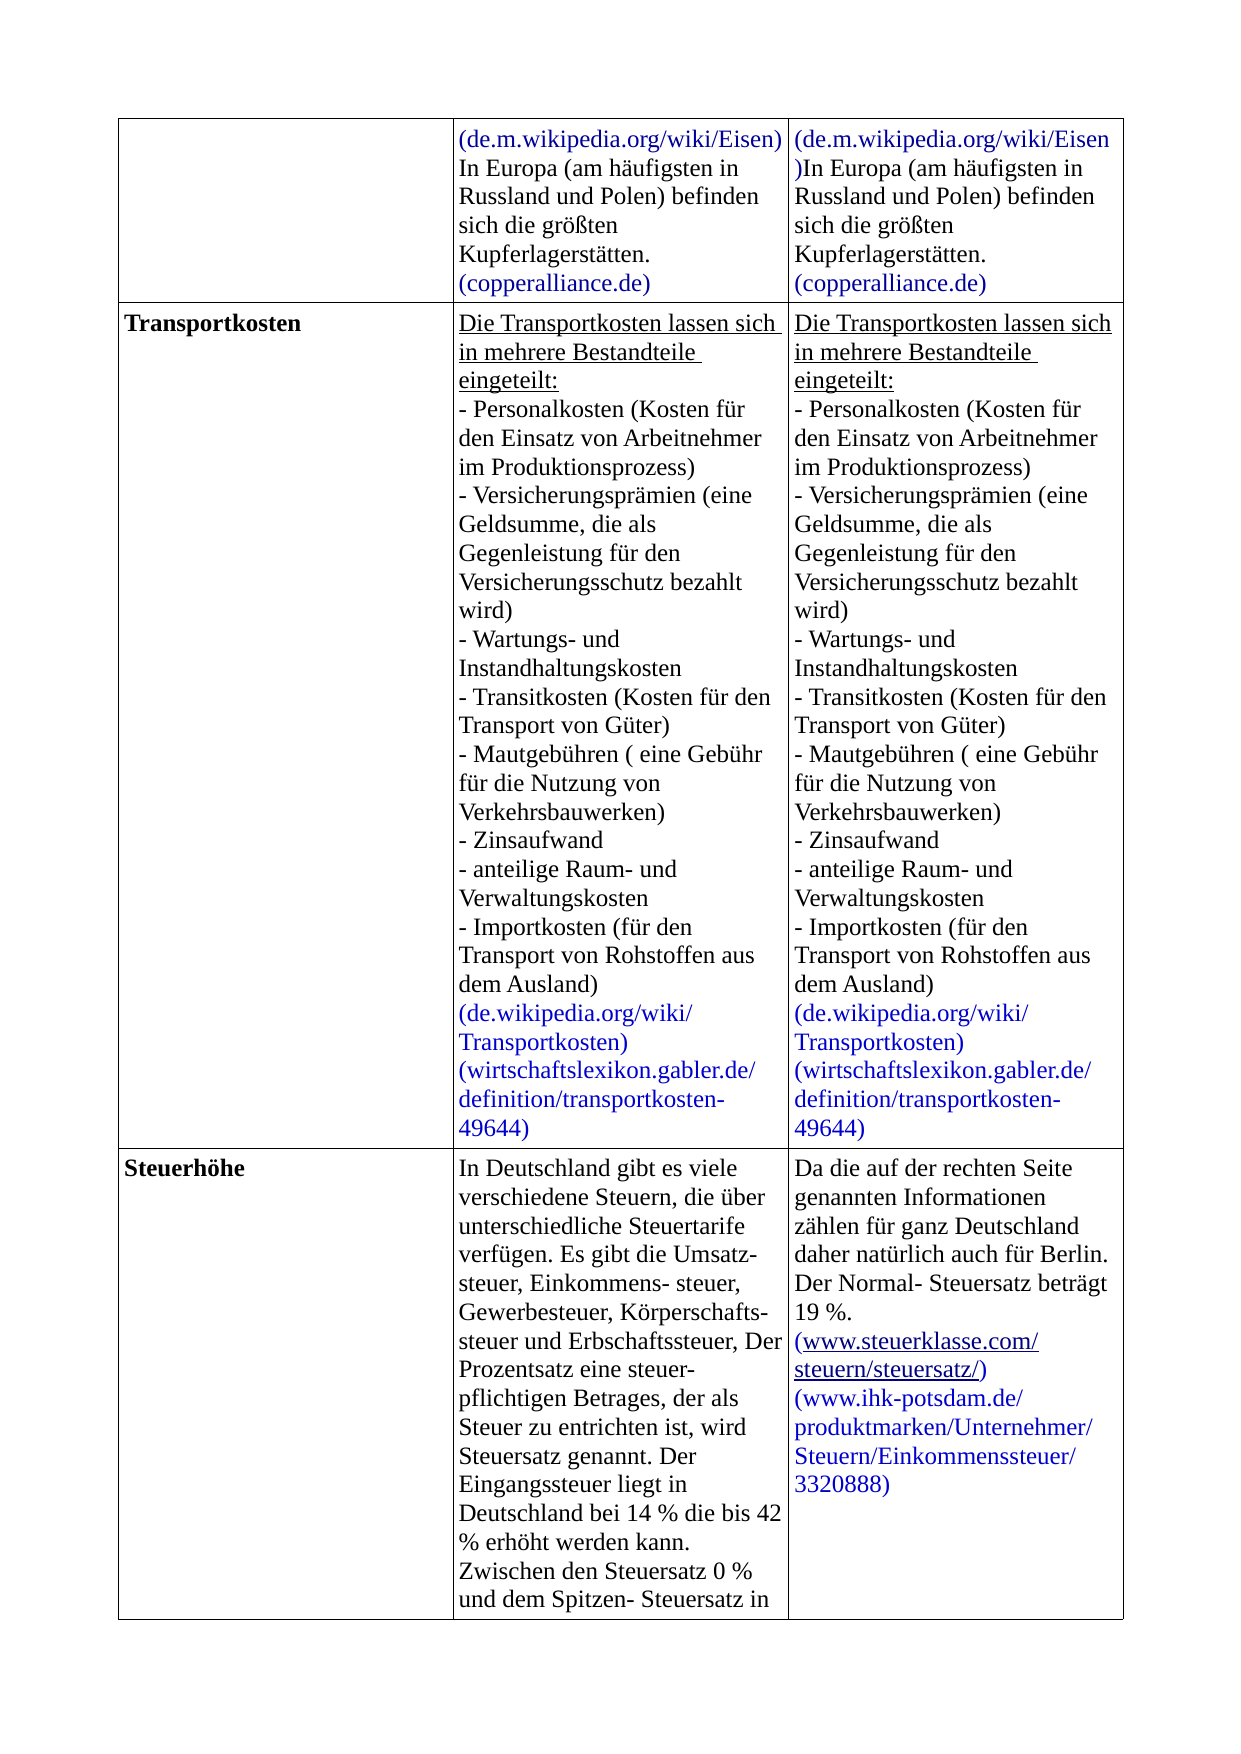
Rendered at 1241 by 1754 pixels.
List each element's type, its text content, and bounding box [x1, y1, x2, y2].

table_cell Steuerhöhe [119, 1149, 453, 1619]
table_cell [119, 119, 453, 302]
table_cell Die Transportkosten lassen sich in mehrere Bestandteile eingeteilt: - Personalkosten (Kosten für den Einsatz von Arbeitnehmer im Produktionsprozess) - Versicherungsprämien (eine Geldsumme, die als Gegenleistung für den Versicherungsschutz bezahlt wird) - Wartungs- und Instandhaltungskosten - Transitkosten (Kosten für den Transport von Güter) - Mautgebühren ( eine Gebühr für die Nutzung von Verkehrsbauwerken) - Zinsaufwand - anteilige Raum- und Verwaltungskosten - Importkosten (für den Transport von Rohstoffen aus dem Ausland) (de.wikipedia.org/wiki/Transportkosten) (wirtschaftslexikon.gabler.de/definition/transportkosten-49644) [789, 303, 1123, 1147]
table_cell Transportkosten [119, 303, 453, 1147]
table_cell Die Transportkosten lassen sich in mehrere Bestandteile eingeteilt: - Personalkosten (Kosten für den Einsatz von Arbeitnehmer im Produktionsprozess) - Versicherungsprämien (eine Geldsumme, die als Gegenleistung für den Versicherungsschutz bezahlt wird) - Wartungs- und Instandhaltungskosten - Transitkosten (Kosten für den Transport von Güter) - Mautgebühren ( eine Gebühr für die Nutzung von Verkehrsbauwerken) - Zinsaufwand - anteilige Raum- und Verwaltungskosten - Importkosten (für den Transport von Rohstoffen aus dem Ausland) (de.wikipedia.org/wiki/Transportkosten) (wirtschaftslexikon.gabler.de/definition/transportkosten-49644) [454, 303, 788, 1147]
table_cell In Deutschland gibt es viele verschiedene Steuern, die über unterschiedliche Steuertarife verfügen. Es gibt die Umsatz- steuer, Einkommens- steuer, Gewerbesteuer, Körperschafts- steuer und Erbschaftssteuer, Der Prozentsatz eine steuer- pflichtigen Betrages, der als Steuer zu entrichten ist, wird Steuersatz genannt. Der Eingangssteuer liegt in Deutschland bei 14 % die bis 42 % erhöht werden kann. Zwischen den Steuersatz 0 % und dem Spitzen- Steuersatz in [454, 1149, 788, 1619]
table_cell (de.m.wikipedia.org/wiki/Eisen)In Europa (am häufigsten in Russland und Polen) befinden sich die größten Kupferlagerstätten. (copperalliance.de) [454, 119, 788, 302]
table_cell (de.m.wikipedia.org/wiki/Eisen)In Europa (am häufigsten in Russland und Polen) befinden sich die größten Kupferlagerstätten. (copperalliance.de) [789, 119, 1123, 302]
table_cell Da die auf der rechten Seite genannten Informationen zählen für ganz Deutschland daher natürlich auch für Berlin. Der Normal- Steuersatz beträgt 19 %. (www.steuerklasse.com/steuern/steuersatz/) (www.ihk-potsdam.de/produktmarken/Unternehmer/Steuern/Einkommenssteuer/3320888) [789, 1149, 1123, 1619]
